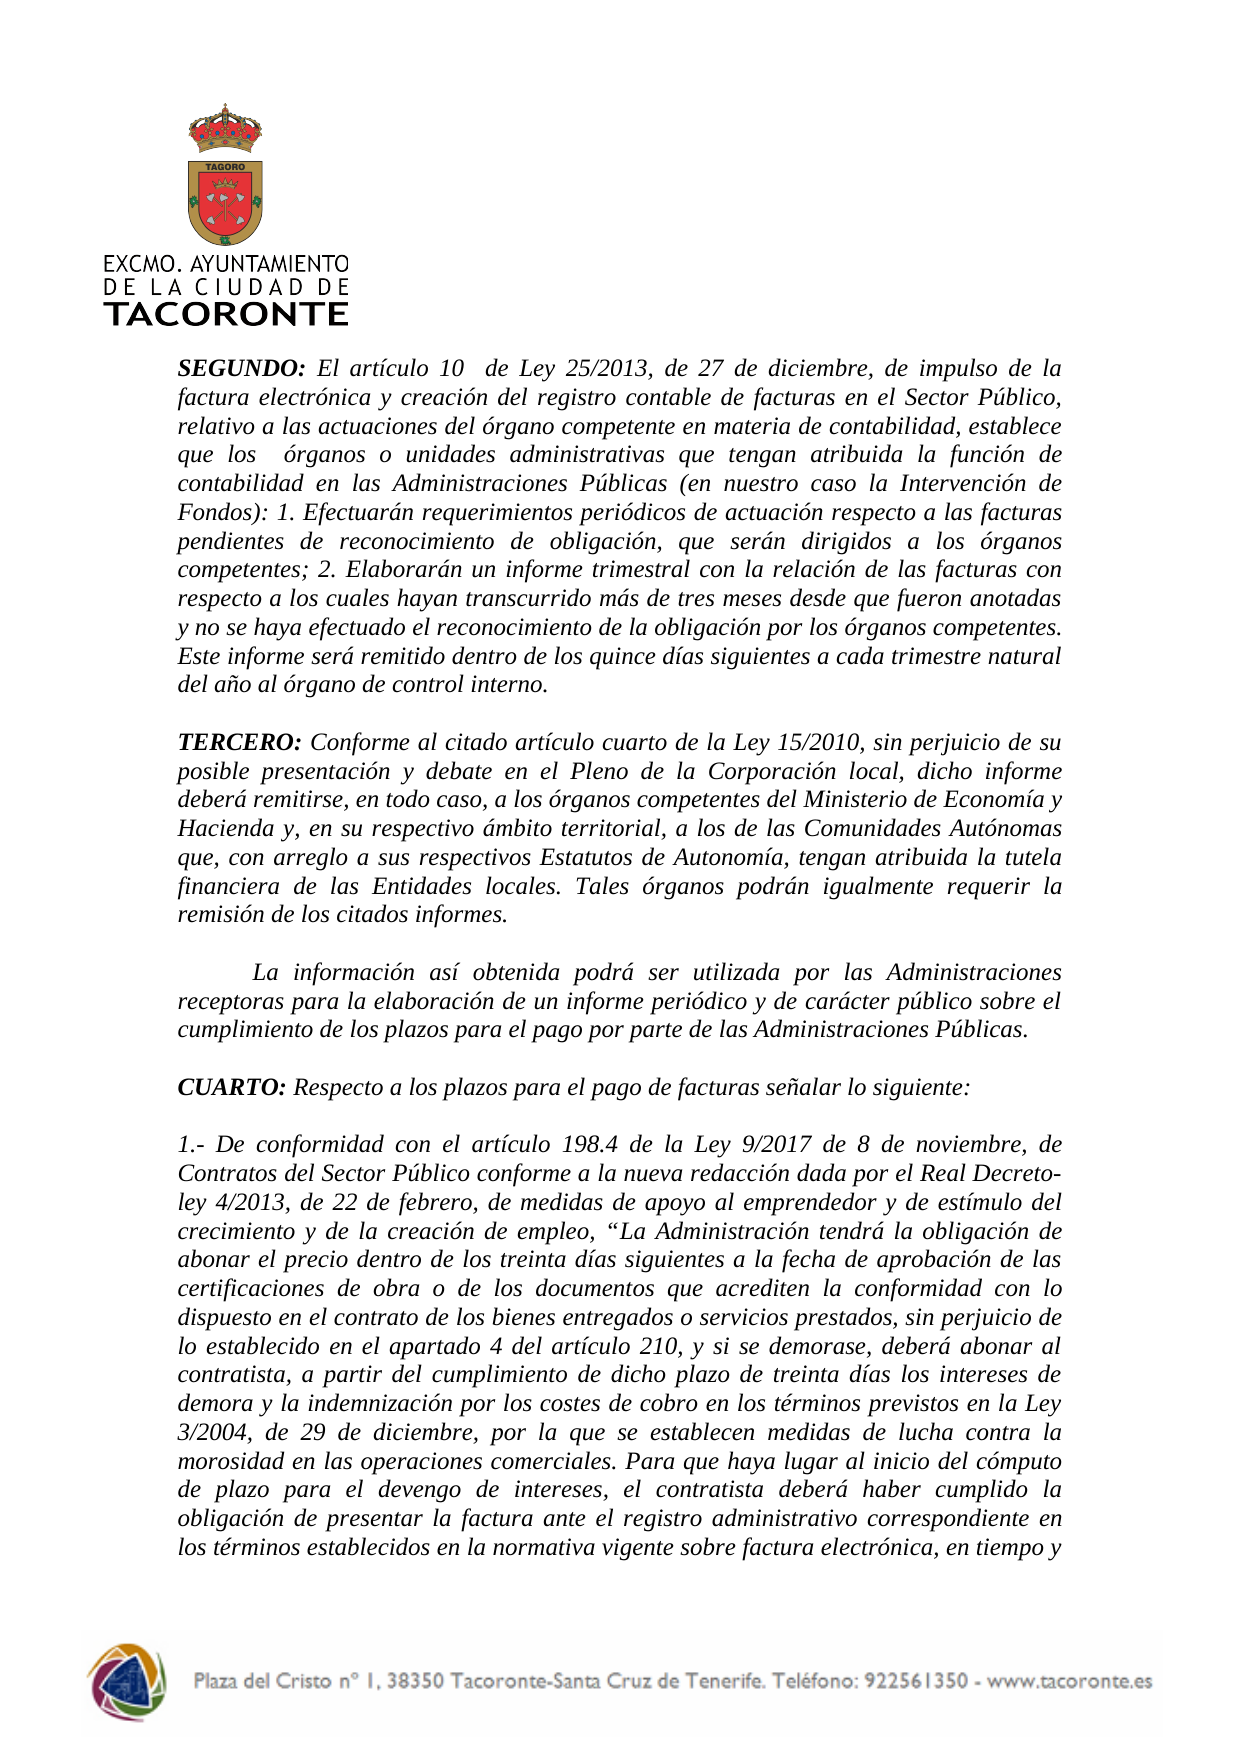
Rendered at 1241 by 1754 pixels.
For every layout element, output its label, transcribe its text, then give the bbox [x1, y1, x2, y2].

text TERCERO: Conforme al citado artículo cuarto de la Ley 15/2010, sin perjuicio de su posible presentación y debate en el Pleno de la Corporación local, dicho informe deberá remitirse, en todo caso, a los órganos competentes del Ministerio de Economía y Hacienda y, en su respectivo ámbito territorial, a los de las Comunidades Autónomas que, con arreglo a sus respectivos Estatutos de Autonomía, tengan atribuida la tutela financiera de las Entidades locales. Tales órganos podrán igualmente requerir la remisión de los citados informes. [177, 727, 1063, 928]
text La información así obtenida podrá ser utilizada por las Administraciones receptoras para la elaboración de un informe periódico y de carácter público sobre el cumplimiento de los plazos para el pago por parte de las Administraciones Públicas. [177, 957, 1063, 1043]
text SEGUNDO: El artículo 10 de Ley 25/2013, de 27 de diciembre, de impulso de la factura electrónica y creación del registro contable de facturas en el Sector Público, relativo a las actuaciones del órgano competente en materia de contabilidad, establece que los órganos o unidades administrativas que tengan atribuida la función de contabilidad en las Administraciones Públicas (en nuestro caso la Intervención de Fondos): 1. Efectuarán requerimientos periódicos de actuación respecto a las facturas pendientes de reconocimiento de obligación, que serán dirigidos a los órganos competentes; 2. Elaborarán un informe trimestral con la relación de las facturas con respecto a los cuales hayan transcurrido más de tres meses desde que fueron anotadas y no se haya efectuado el reconocimiento de la obligación por los órganos competentes. Este informe será remitido dentro de los quince días siguientes a cada trimestre natural del año al órgano de control interno. [177, 353, 1063, 698]
text 1.- De conformidad con el artículo 198.4 de la Ley 9/2017 de 8 de noviembre, de Contratos del Sector Público conforme a la nueva redacción dada por el Real Decreto-ley 4/2013, de 22 de febrero, de medidas de apoyo al emprendedor y de estímulo del crecimiento y de la creación de empleo, “La Administración tendrá la obligación de abonar el precio dentro de los treinta días siguientes a la fecha de aprobación de las certificaciones de obra o de los documentos que acrediten la conformidad con lo dispuesto en el contrato de los bienes entregados o servicios prestados, sin perjuicio de lo establecido en el apartado 4 del artículo 210, y si se demorase, deberá abonar al contratista, a partir del cumplimiento de dicho plazo de treinta días los intereses de demora y la indemnización por los costes de cobro en los términos previstos en la Ley 3/2004, de 29 de diciembre, por la que se establecen medidas de lucha contra la morosidad en las operaciones comerciales. Para que haya lugar al inicio del cómputo de plazo para el devengo de intereses, el contratista deberá haber cumplido la obligación de presentar la factura ante el registro administrativo correspondiente en los términos establecidos en la normativa vigente sobre factura electrónica, en tiempo y [177, 1129, 1063, 1561]
picture [80, 1630, 1163, 1737]
text CUARTO: Respecto a los plazos para el pago de facturas señalar lo siguiente: [177, 1072, 1063, 1101]
picture [103, 103, 348, 326]
